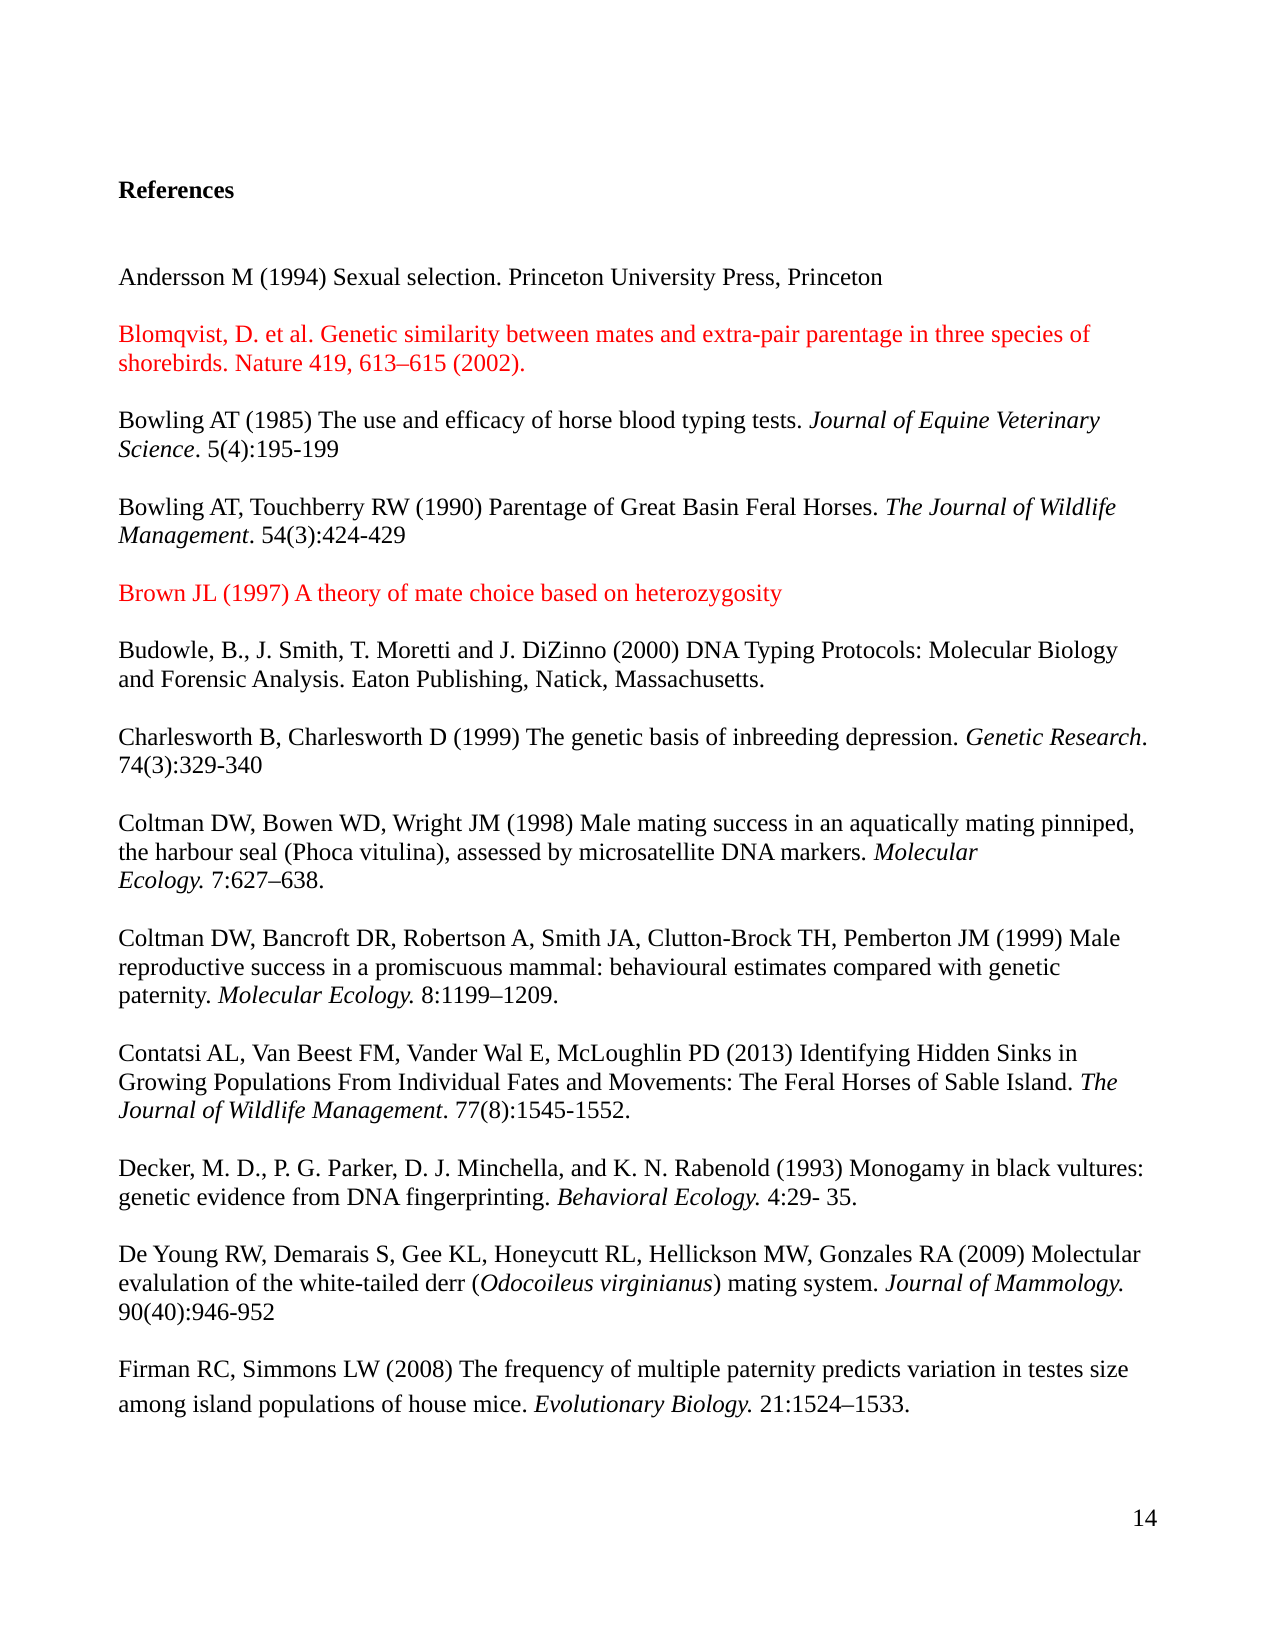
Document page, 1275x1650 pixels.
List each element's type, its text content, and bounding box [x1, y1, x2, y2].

text shorebirds. Nature 419, 613–615 (2002). [118, 348, 1157, 377]
text Andersson M (1994) Sexual selection. Princeton University Press, Princeton [118, 262, 1157, 291]
text Ecology. 7:627–638. [118, 866, 1157, 894]
text Coltman DW, Bowen WD, Wright JM (1998) Male mating success in an aquatically mating pinniped, the harbour seal (Phoca vitulina), assessed by microsatellite DNA markers. Molecular [118, 808, 1157, 866]
text Bowling AT, Touchberry RW (1990) Parentage of Great Basin Feral Horses. The Journal of Wildlife Management. 54(3):424-429 [118, 492, 1157, 549]
text References [118, 176, 1157, 204]
text Firman RC, Simmons LW (2008) The frequency of multiple paternity predicts variation in testes size among island populations of house mice. Evolutionary Biology. 21:1524–1533. [118, 1354, 1157, 1418]
text Contatsi AL, Van Beest FM, Vander Wal E, McLoughlin PD (2013) Identifying Hidden Sinks in Growing Populations From Individual Fates and Movements: The Feral Horses of Sable Island. The Journal of Wildlife Management. 77(8):1545-1552. [118, 1038, 1157, 1124]
text Budowle, B., J. Smith, T. Moretti and J. DiZinno (2000) DNA Typing Protocols: Molecular Biology and Forensic Analysis. Eaton Publishing, Natick, Massachusetts. [118, 636, 1157, 693]
text Decker, M. D., P. G. Parker, D. J. Minchella, and K. N. Rabenold (1993) Monogamy in black vultures: genetic evidence from DNA fingerprinting. Behavioral Ecology. 4:29- 35. [118, 1153, 1157, 1211]
text Coltman DW, Bancroft DR, Robertson A, Smith JA, Clutton-Brock TH, Pemberton JM (1999) Male reproductive success in a promiscuous mammal: behavioural estimates compared with genetic paternity. Molecular Ecology. 8:1199–1209. [118, 923, 1157, 1009]
text De Young RW, Demarais S, Gee KL, Honeycutt RL, Hellickson MW, Gonzales RA (2009) Molectular evalulation of the white-tailed derr (Odocoileus virginianus) mating system. Journal of Mammology. 90(40):946-952 [118, 1239, 1157, 1326]
text Charlesworth B, Charlesworth D (1999) The genetic basis of inbreeding depression. Genetic Research. 74(3):329-340 [118, 722, 1157, 779]
text Brown JL (1997) A theory of mate choice based on heterozygosity [118, 578, 1157, 607]
text Bowling AT (1985) The use and efficacy of horse blood typing tests. Journal of Equine Veterinary Science. 5(4):195-199 [118, 406, 1157, 463]
text Blomqvist, D. et al. Genetic similarity between mates and extra-pair parentage in three species of [118, 319, 1157, 348]
